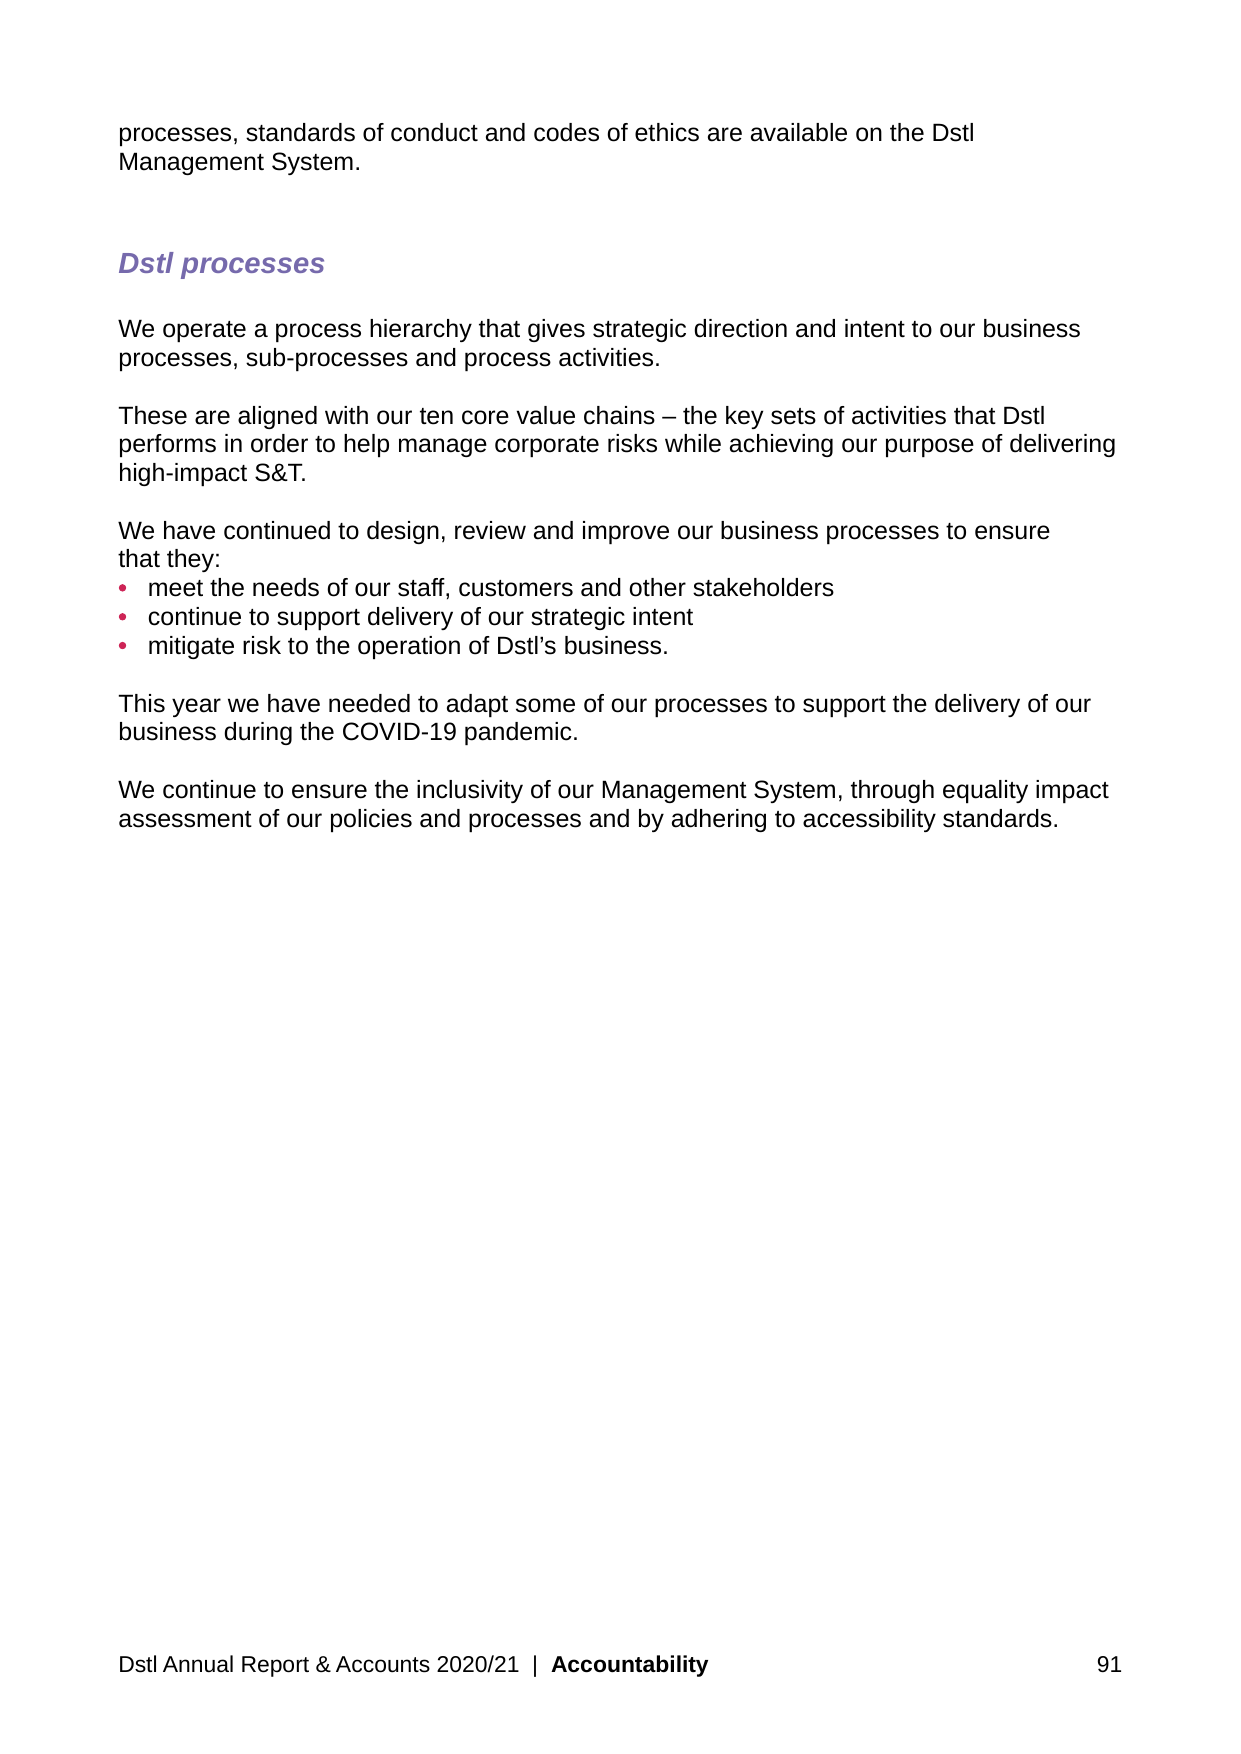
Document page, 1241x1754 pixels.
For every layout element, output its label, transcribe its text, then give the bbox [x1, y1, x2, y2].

text processes, standards of conduct and codes of ethics are available on the Dstl Management System. [118, 118, 1122, 176]
list continue to support delivery of our strategic intent [118, 602, 1122, 631]
text We continue to ensure the inclusivity of our Management System, through equality impact assessment of our policies and processes and by adhering to accessibility standards. [118, 775, 1122, 832]
list mitigate risk to the operation of Dstl’s business. [118, 631, 1122, 660]
text These are aligned with our ten core value chains – the key sets of activities that Dstl performs in order to help manage corporate risks while achieving our purpose of delivering high-impact S&T. [118, 401, 1122, 487]
list meet the needs of our staff, customers and other stakeholders [118, 573, 1122, 602]
text This year we have needed to adapt some of our processes to support the delivery of our business during the COVID-19 pandemic. [118, 688, 1122, 746]
subtitle Dstl processes [118, 246, 1122, 280]
text We have continued to design, review and improve our business processes to ensure that they: [118, 516, 1122, 573]
text We operate a process hierarchy that gives strategic direction and intent to our business processes, sub-processes and process activities. [118, 314, 1122, 372]
